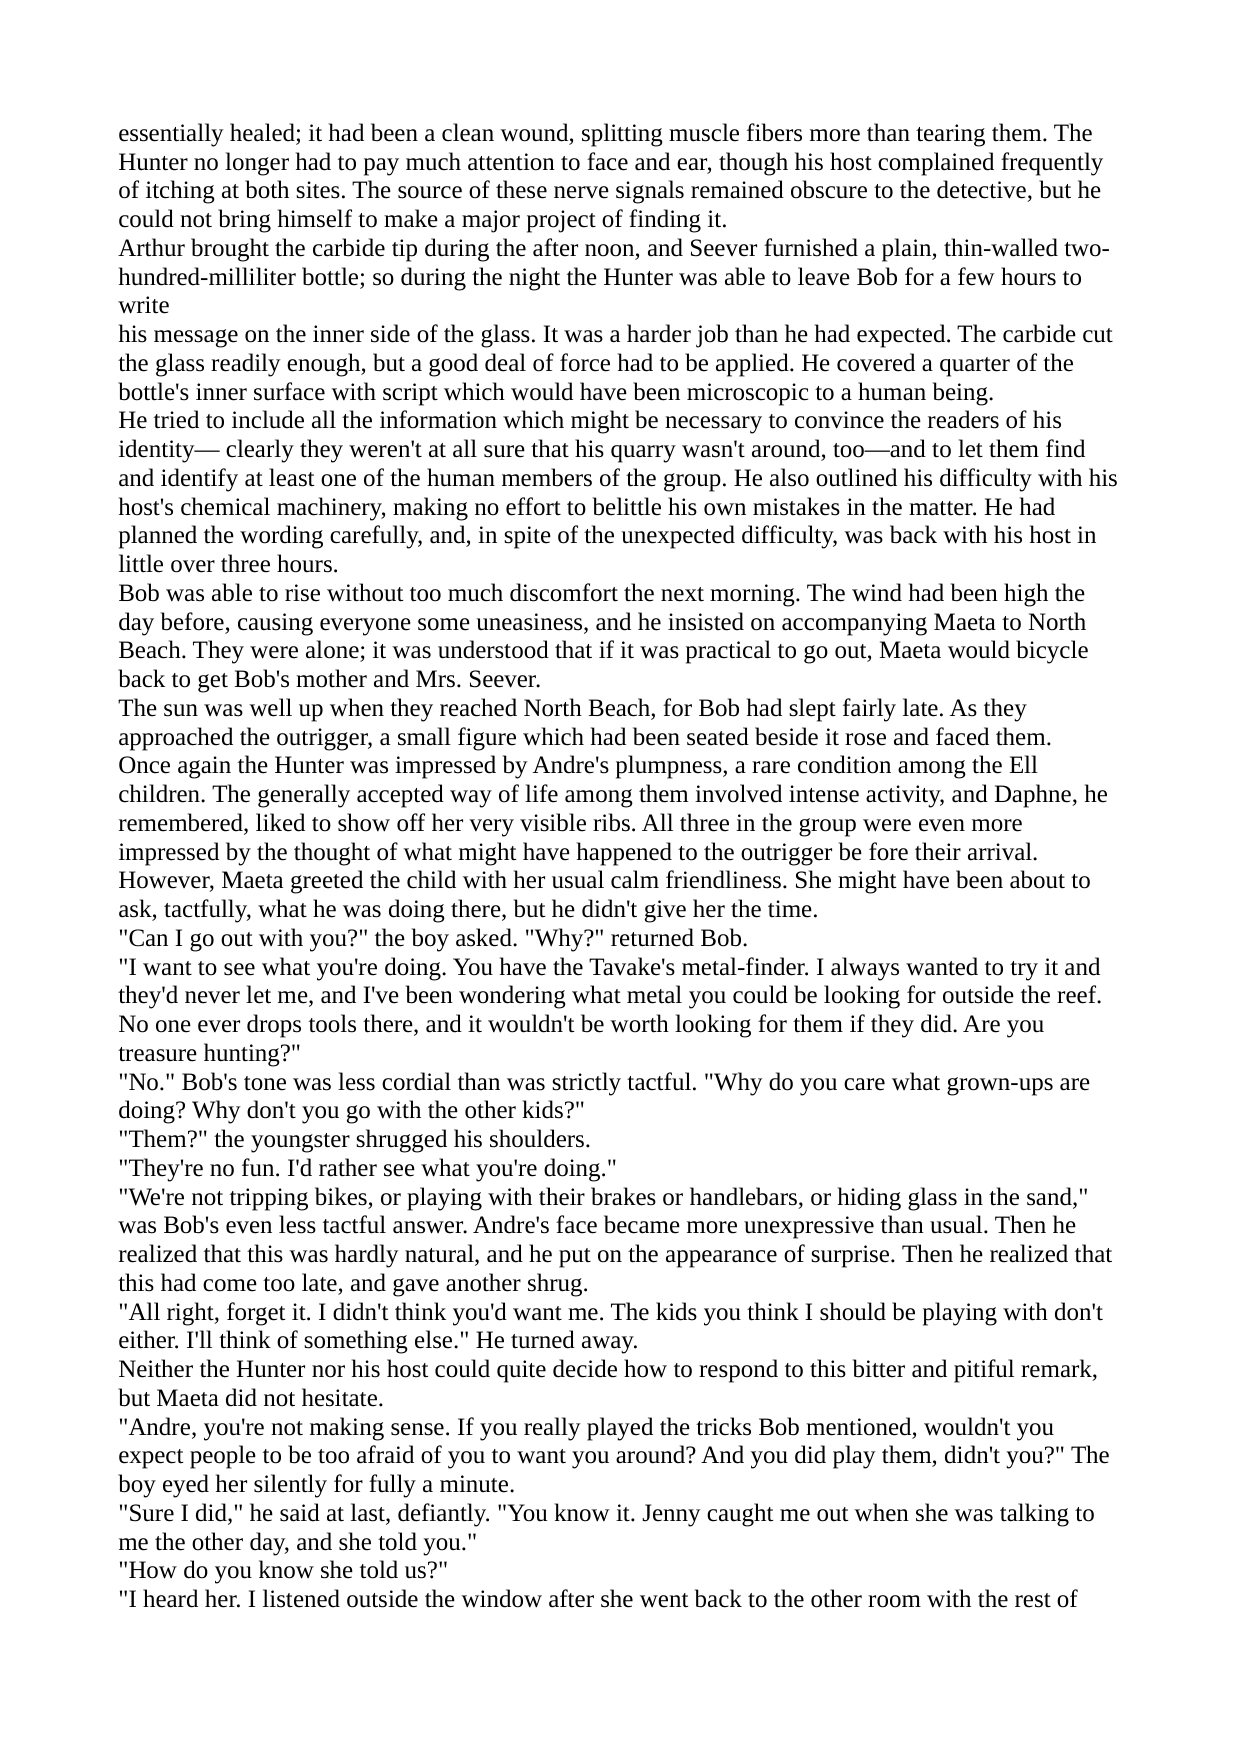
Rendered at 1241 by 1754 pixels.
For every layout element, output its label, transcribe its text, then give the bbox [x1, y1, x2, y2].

text "I heard her. I listened outside the window after she went back to the other room with the rest of [118, 1584, 1122, 1613]
text The sun was well up when they reached North Beach, for Bob had slept fairly late. As they approached the outrigger, a small figure which had been seated beside it rose and faced them. [118, 693, 1122, 751]
text "Sure I did," he said at last, defiantly. "You know it. Jenny caught me out when she was talking to me the other day, and she told you." [118, 1498, 1122, 1556]
text "How do you know she told us?" [118, 1556, 1122, 1584]
text Bob was able to rise without too much discomfort the next morning. The wind had been high the day before, causing everyone some uneasiness, and he insisted on accompanying Maeta to North Beach. They were alone; it was understood that if it was practical to go out, Maeta would bicycle back to get Bob's mother and Mrs. Seever. [118, 578, 1122, 693]
text his message on the inner side of the glass. It was a harder job than he had expected. The carbide cut the glass readily enough, but a good deal of force had to be applied. He covered a quarter of the bottle's inner surface with script which would have been microscopic to a human being. [118, 319, 1122, 406]
text essentially healed; it had been a clean wound, splitting muscle fibers more than tearing them. The Hunter no longer had to pay much attention to face and ear, though his host complained frequently of itching at both sites. The source of these nerve signals remained obscure to the detective, but he could not bring himself to make a major project of finding it. [118, 118, 1122, 233]
text "Can I go out with you?" the boy asked. "Why?" returned Bob. [118, 923, 1122, 952]
text "No." Bob's tone was less cordial than was strictly tactful. "Why do you care what grown-ups are doing? Why don't you go with the other kids?" [118, 1067, 1122, 1124]
text He tried to include all the information which might be necessary to convince the readers of his identity— clearly they weren't at all sure that his quarry wasn't around, too—and to let them find and identify at least one of the human members of the group. He also outlined his difficulty with his host's chemical machinery, making no effort to belittle his own mistakes in the matter. He had planned the wording carefully, and, in spite of the unexpected difficulty, was back with his host in little over three hours. [118, 406, 1122, 578]
text Once again the Hunter was impressed by Andre's plumpness, a rare condition among the Ell children. The generally accepted way of life among them involved intense activity, and Daphne, he remembered, liked to show off her very visible ribs. All three in the group were even more impressed by the thought of what might have happened to the outrigger be fore their arrival. However, Maeta greeted the child with her usual calm friendliness. She might have been about to ask, tactfully, what he was doing there, but he didn't give her the time. [118, 751, 1122, 923]
text "Them?" the youngster shrugged his shoulders. [118, 1124, 1122, 1153]
text "We're not tripping bikes, or playing with their brakes or handlebars, or hiding glass in the sand," was Bob's even less tactful answer. Andre's face became more unexpressive than usual. Then he realized that this was hardly natural, and he put on the appearance of surprise. Then he realized that this had come too late, and gave another shrug. [118, 1182, 1122, 1297]
text "Andre, you're not making sense. If you really played the tricks Bob mentioned, wouldn't you expect people to be too afraid of you to want you around? And you did play them, didn't you?" The boy eyed her silently for fully a minute. [118, 1412, 1122, 1498]
text Neither the Hunter nor his host could quite decide how to respond to this bitter and pitiful remark, but Maeta did not hesitate. [118, 1354, 1122, 1412]
text "I want to see what you're doing. You have the Tavake's metal-finder. I always wanted to try it and they'd never let me, and I've been wondering what metal you could be looking for outside the reef. No one ever drops tools there, and it wouldn't be worth looking for them if they did. Are you treasure hunting?" [118, 952, 1122, 1067]
text Arthur brought the carbide tip during the after noon, and Seever furnished a plain, thin-walled two-hundred-milliliter bottle; so during the night the Hunter was able to leave Bob for a few hours to write [118, 233, 1122, 319]
text "They're no fun. I'd rather see what you're doing." [118, 1153, 1122, 1182]
text "All right, forget it. I didn't think you'd want me. The kids you think I should be playing with don't either. I'll think of something else." He turned away. [118, 1297, 1122, 1354]
